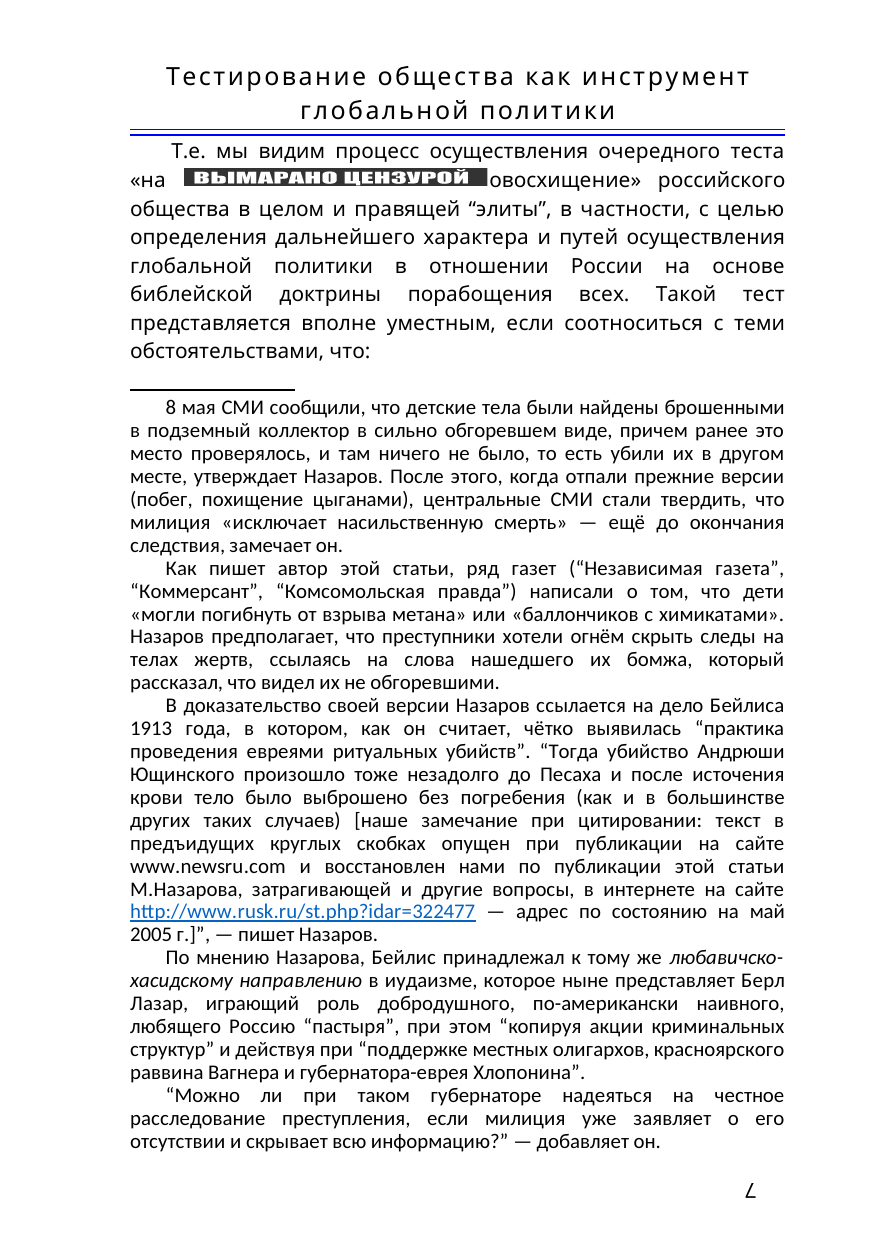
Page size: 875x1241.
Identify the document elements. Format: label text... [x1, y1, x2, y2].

list По мнению Назарова, Бейлис принадлежал к тому же любавичско-хасидскому направлению в иудаизме, которое ныне представляет Берл Лазар, играющий роль добродушного, по-американски наивного, любящего Россию “пастыря”, при этом “копируя акции криминальных структур” и действуя при “поддержке местных олигархов, красноярского раввина Вагнера и губернатора-еврея Хлопонина”. [130, 946, 785, 1084]
list Как пишет автор этой статьи, ряд газет (“Независимая газета”, “Коммерсант”, “Комсомольская правда”) написали о том, что дети «могли погибнуть от взрыва метана» или «баллончиков с химикатами». Назаров предполагает, что преступники хотели огнём скрыть следы на телах жертв, ссылаясь на слова нашедшего их бомжа, который рассказал, что видел их не обгоревшими. [130, 557, 785, 694]
list 8 мая СМИ сообщили, что детские тела были найдены брошенными в подземный коллектор в сильно обгоревшем виде, причем ранее это место проверялось, и там ничего не было, то есть убили их в другом месте, утверждает Назаров. После этого, когда отпали прежние версии (побег, похищение цыганами), центральные СМИ стали твердить, что милиция «исключает насильственную смерть» — ещё до окончания следствия, замечает он. [130, 396, 785, 557]
list “Можно ли при таком губернаторе надеяться на честное расследование преступления, если милиция уже заявляет о его отсутствии и скрывает всю информацию?” — добавляет он. [130, 1084, 785, 1153]
list В доказательство своей версии Назаров ссылается на дело Бейлиса 1913 года, в котором, как он считает, чётко выявилась “практика проведения евреями ритуальных убийств”. “Тогда убийство Андрюши Ющинского произошло тоже незадолго до Песаха и после источения крови тело было выброшено без погребения (как и в большинстве других таких случаев) [наше замечание при цитировании: текст в предъидущих круглых скобках опущен при публикации на сайте www.newsru.com и восстановлен нами по публикации этой статьи М.Назарова, затрагивающей и другие вопросы, в интернете на сайте http://www.rusk.ru/st.php?idar=322477 — адрес по состоянию на май 2005 г.]”, — пишет Назаров. [130, 694, 785, 946]
text Т.е. мы видим процесс осуществления очередного теста «на овосхищение» российского общества в целом и правящей “элиты”, в частности, с целью определения дальнейшего характера и путей осуществления глобальной политики в отношении России на основе библейской доктрины порабощения всех. Такой тест представляется вполне уместным, если соотноситься с теми обстоятельствами, что: [130, 136, 785, 365]
picture [184, 168, 488, 186]
